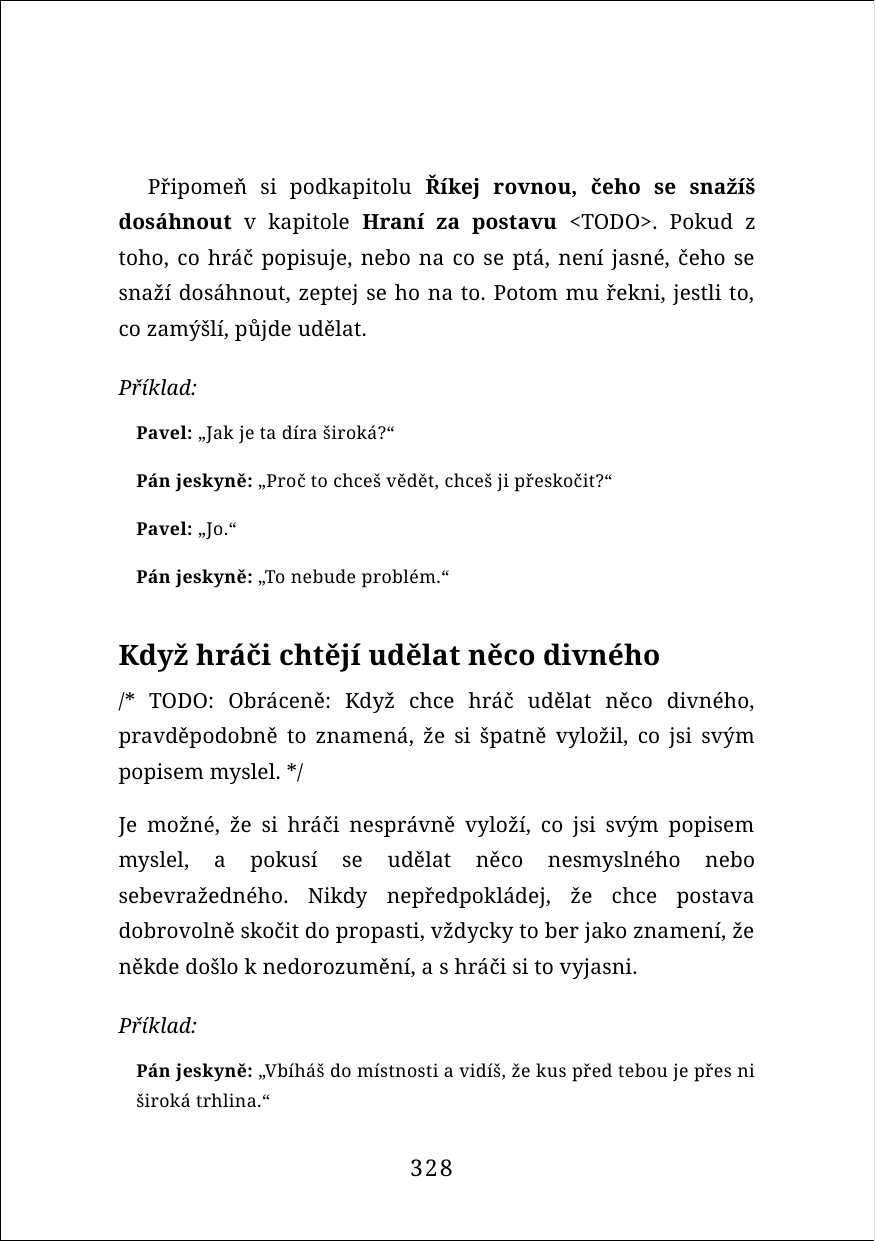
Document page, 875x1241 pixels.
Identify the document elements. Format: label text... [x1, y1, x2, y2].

text Pavel: „Jak je ta díra široká?“ [136, 420, 756, 444]
text Pavel: „Jo.“ [136, 516, 756, 540]
subtitle Když hráči chtějí udělat něco divného [118, 636, 756, 674]
text Pán jeskyně: „Vbíháš do místnosti a vidíš, že kus před tebou je přes ni široká trhlina.“ [136, 1058, 756, 1113]
text Je možné, že si hráči nesprávně vyloží, co jsi svým popisem myslel, a pokusí se udělat něco nesmyslného nebo sebevražedného. Nikdy nepředpokládej, že chce postava dobrovolně skočit do propasti, vždycky to ber jako znamení, že někde došlo k nedorozumění, a s hráči si to vyjasni. [118, 810, 756, 981]
text Pán jeskyně: „Proč to chceš vědět, chceš ji přeskočit?“ [136, 468, 756, 492]
text Pán jeskyně: „To nebude problém.“ [136, 564, 756, 588]
text Příklad: [118, 373, 756, 401]
text /* TODO: Obráceně: Když chce hráč udělat něco divného, pravděpodobně to znamená, že si špatně vyložil, co jsi svým popisem myslel. */ [118, 686, 756, 785]
text Připomeň si podkapitolu Říkej rovnou, čeho se snažíš dosáhnout v kapitole Hraní za postavu <TODO>. Pokud z toho, co hráč popisuje, nebo na co se ptá, není jasné, čeho se snaží dosáhnout, zeptej se ho na to. Potom mu řekni, jestli to, co zamýšlí, půjde udělat. [118, 172, 756, 342]
text Příklad: [118, 1011, 756, 1040]
